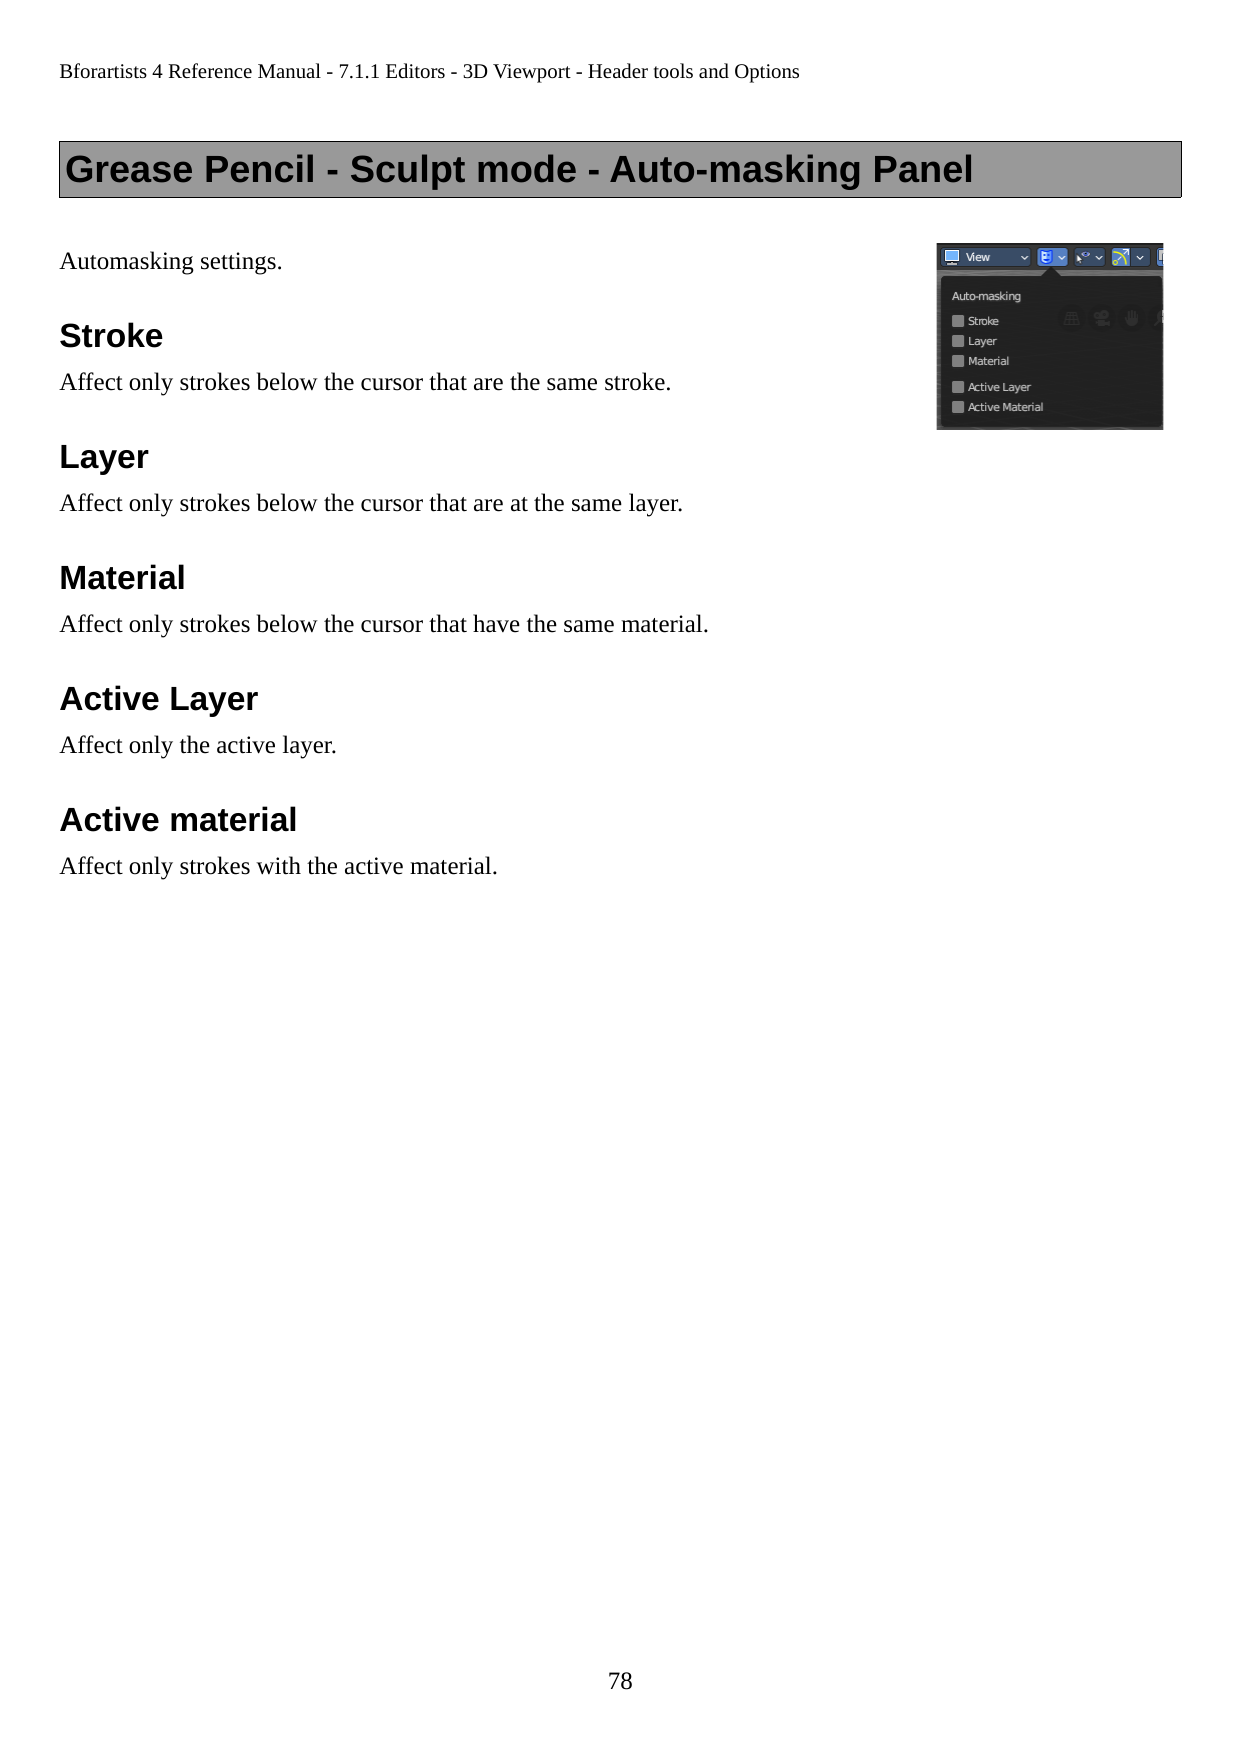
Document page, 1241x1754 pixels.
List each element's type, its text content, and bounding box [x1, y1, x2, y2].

text Affect only the active layer. [59, 730, 1181, 759]
text Affect only strokes below the cursor that are the same stroke. [59, 367, 936, 396]
table_header Grease Pencil - Sculpt mode - Auto-masking Panel [60, 142, 1181, 197]
subtitle Stroke [59, 316, 936, 354]
text Affect only strokes below the cursor that are at the same layer. [59, 488, 1181, 517]
picture [936, 243, 1164, 430]
text [1164, 246, 1181, 274]
subtitle Material [59, 558, 1181, 596]
subtitle Active material [59, 800, 1181, 838]
subtitle Layer [59, 437, 1181, 475]
text Automasking settings. [59, 246, 936, 274]
text Affect only strokes with the active material. [59, 851, 1181, 880]
subtitle Active Layer [59, 679, 1181, 717]
text Affect only strokes below the cursor that have the same material. [59, 609, 1181, 638]
subtitle [1164, 316, 1181, 354]
